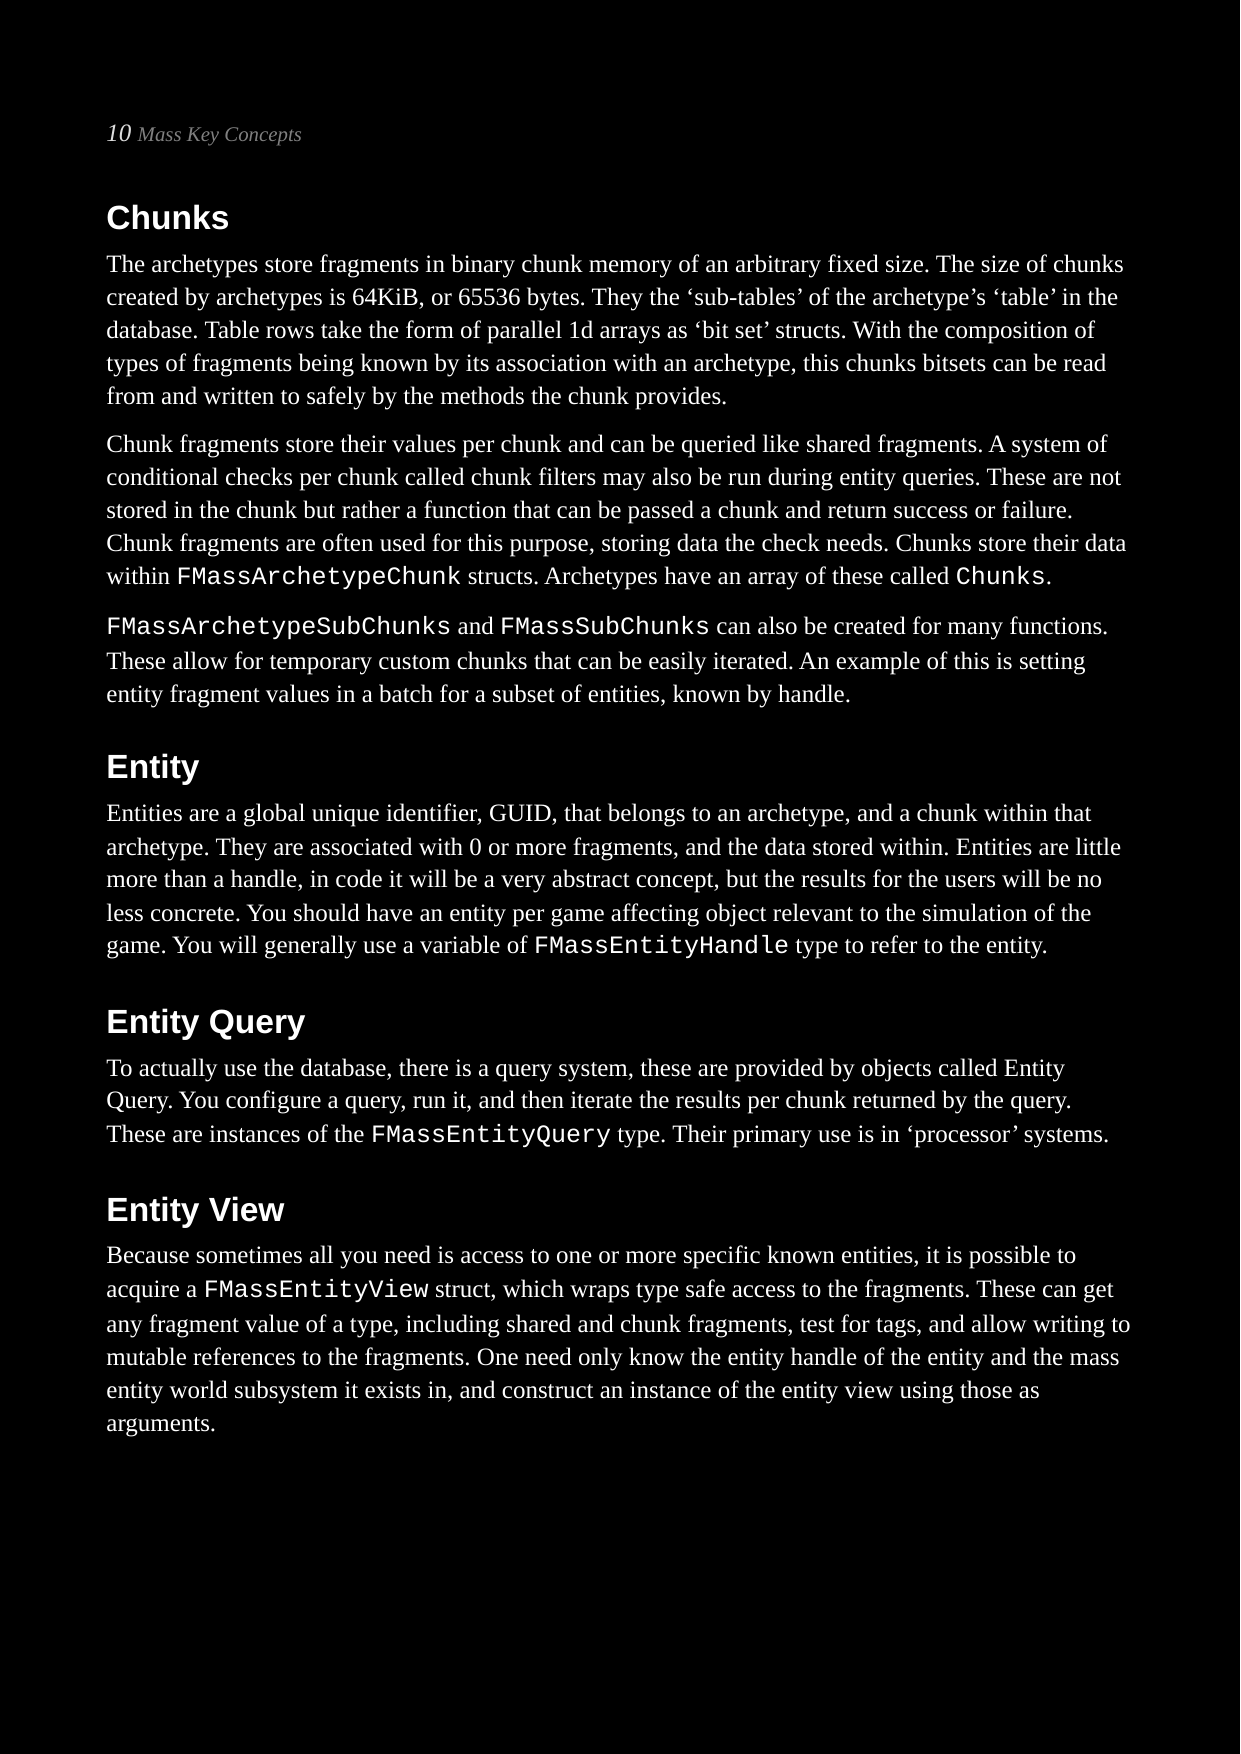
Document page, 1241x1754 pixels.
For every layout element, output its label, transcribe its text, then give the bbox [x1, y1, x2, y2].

text Because sometimes all you need is access to one or more specific known entities, it is possible to acquire a FMassEntityView struct, which wraps type safe access to the fragments. These can get any fragment value of a type, including shared and chunk fragments, test for tags, and allow writing to mutable references to the fragments. One need only know the entity handle of the entity and the mass entity world subsystem it exists in, and construct an instance of the entity view using those as arguments. [106, 1241, 1134, 1437]
subtitle Chunks [106, 198, 1134, 237]
text The archetypes store fragments in binary chunk memory of an arbitrary fixed size. The size of chunks created by archetypes is 64KiB, or 65536 bytes. They the ‘sub-tables’ of the archetype’s ‘table’ in the database. Table rows take the form of parallel 1d arrays as ‘bit set’ structs. With the composition of types of fragments being known by its association with an archetype, this chunks bitsets can be read from and written to safely by the methods the chunk provides. [106, 249, 1134, 410]
text Chunk fragments store their values per chunk and can be queried like shared fragments. A system of conditional checks per chunk called chunk filters may also be run during entity queries. These are not stored in the chunk but rather a function that can be passed a chunk and return success or failure. Chunk fragments are often used for this purpose, storing data the check needs. Chunks store their data within FMassArchetypeChunk structs. Archetypes have an array of these called Chunks. [106, 429, 1134, 592]
text Entities are a global unique identifier, GUID, that belongs to an archetype, and a chunk within that archetype. They are associated with 0 or more fragments, and the data stored within. Entities are little more than a handle, in code it will be a very abstract concept, but the results for the users will be no less concrete. You should have an entity per game affecting object relevant to the simulation of the game. You will generally use a variable of FMassEntityHandle type to refer to the entity. [106, 798, 1134, 961]
text To actually use the database, there is a query system, these are provided by objects called Entity Query. You configure a query, run it, and then iterate the results per chunk returned by the query. These are instances of the FMassEntityQuery type. Their primary use is in ‘processor’ systems. [106, 1053, 1134, 1149]
subtitle Entity Query [106, 1001, 1134, 1040]
text FMassArchetypeSubChunks and FMassSubChunks can also be created for many functions. These allow for temporary custom chunks that can be easily iterated. An example of this is setting entity fragment values in a batch for a subset of entities, known by handle. [106, 611, 1134, 708]
subtitle Entity [106, 747, 1134, 786]
subtitle Entity View [106, 1189, 1134, 1228]
